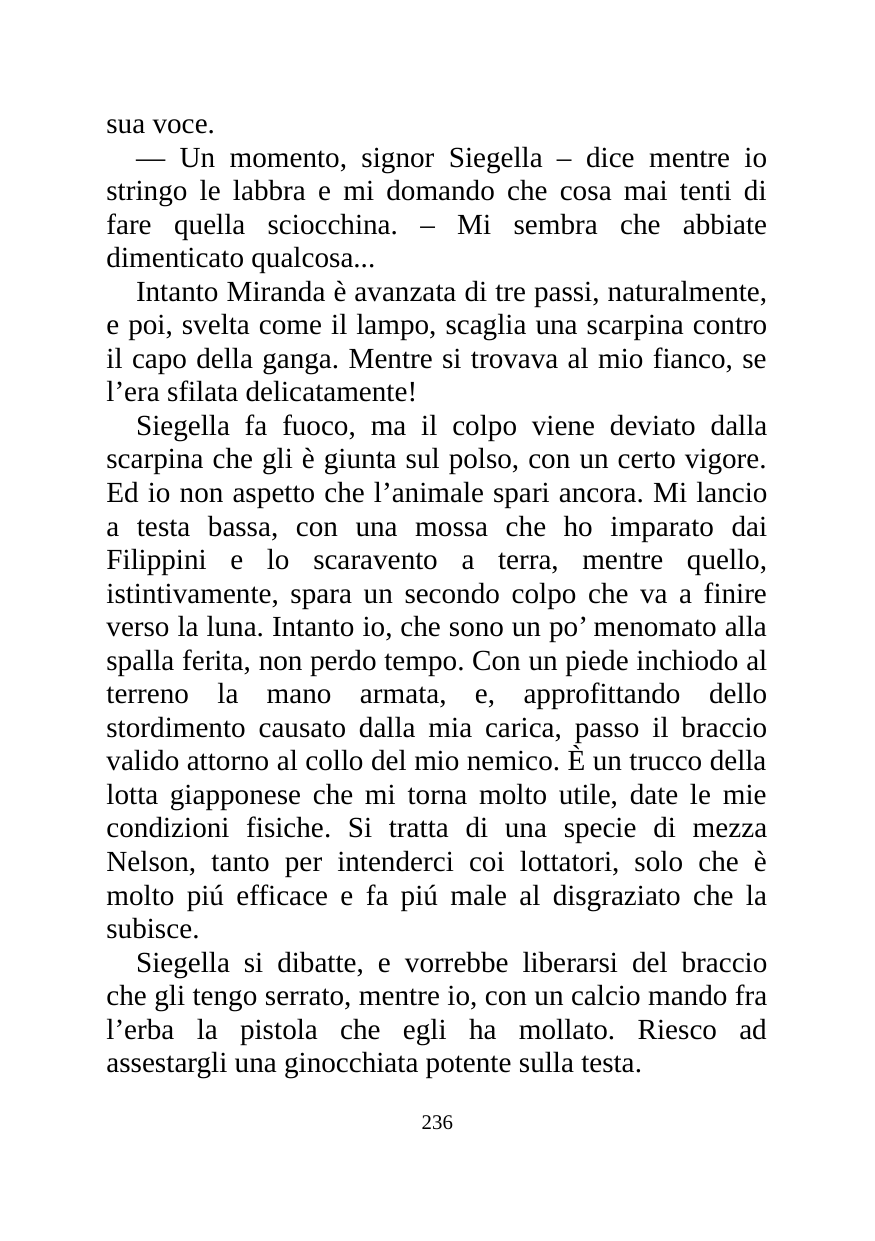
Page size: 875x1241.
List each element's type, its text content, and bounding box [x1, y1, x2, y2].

text Intanto Miranda è avanzata di tre passi, naturalmente, e poi, svelta come il lampo, scaglia una scarpina contro il capo della ganga. Mentre si trovava al mio fianco, se l’era sfilata delicatamente! [106, 274, 768, 408]
text — Un momento, signor Siegella – dice mentre io stringo le labbra e mi domando che cosa mai tenti di fare quella sciocchina. – Mi sembra che abbiate dimenticato qualcosa... [106, 140, 768, 274]
text Siegella si dibatte, e vorrebbe liberarsi del braccio che gli tengo serrato, mentre io, con un calcio mando fra l’erba la pistola che egli ha mollato. Riesco ad assestargli una ginocchiata potente sulla testa. [106, 945, 768, 1079]
text sua voce. [106, 106, 768, 140]
text Siegella fa fuoco, ma il colpo viene deviato dalla scarpina che gli è giunta sul polso, con un certo vigore. Ed io non aspetto che l’animale spari ancora. Mi lancio a testa bassa, con una mossa che ho imparato dai Filippini e lo scaravento a terra, mentre quello, istintivamente, spara un secondo colpo che va a finire verso la luna. Intanto io, che sono un po’ menomato alla spalla ferita, non perdo tempo. Con un piede inchiodo al terreno la mano armata, e, approfittando dello stordimento causato dalla mia carica, passo il braccio valido attorno al collo del mio nemico. È un trucco della lotta giapponese che mi torna molto utile, date le mie condizioni fisiche. Si tratta di una specie di mezza Nelson, tanto per intenderci coi lottatori, solo che è molto piú efficace e fa piú male al disgraziato che la subisce. [106, 408, 768, 945]
